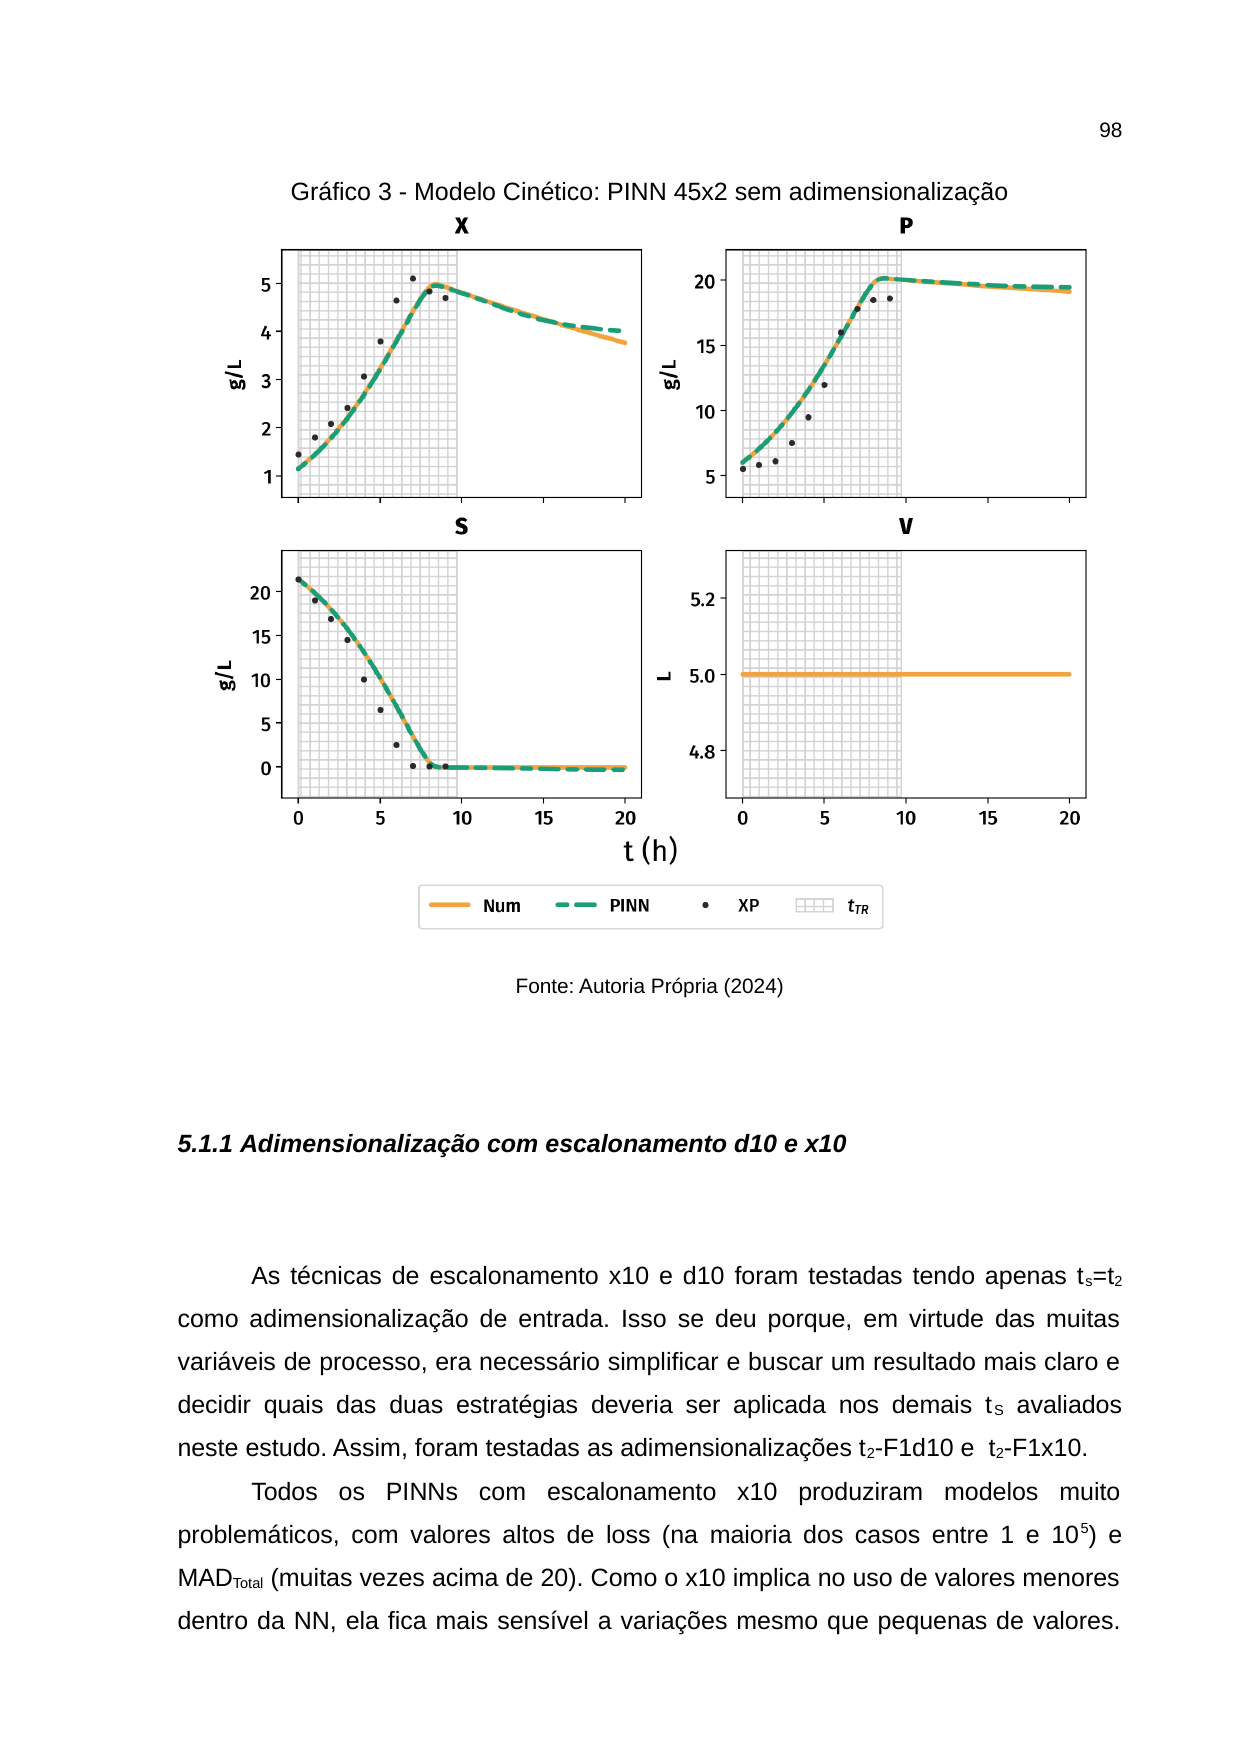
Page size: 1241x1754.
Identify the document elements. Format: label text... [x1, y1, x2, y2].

text As técnicas de escalonamento x10 e d10 foram testadas tendo apenas ts=t2 como adimensionalização de entrada. Isso se deu porque, em virtude das muitas variáveis de processo, era necessário simplificar e buscar um resultado mais claro e decidir quais das duas estratégias deveria ser aplicada nos demais tS avaliados neste estudo. Assim, foram testadas as adimensionalizações t2-F1d10 e t2-F1x10. [177, 1261, 1122, 1462]
text Todos os PINNs com escalonamento x10 produziram modelos muito problemáticos, com valores altos de loss (na maioria dos casos entre 1 e 105) e MADTotal (muitas vezes acima de 20). Como o x10 implica no uso de valores menores dentro da NN, ela fica mais sensível a variações mesmo que pequenas de valores. [177, 1477, 1122, 1635]
text Fonte: Autoria Própria (2024) [177, 974, 1122, 998]
subtitle Adimensionalização com escalonamento d10 e x10 [177, 1129, 1122, 1158]
picture [177, 205, 1123, 945]
text Gráfico 3 - Modelo Cinético: PINN 45x2 sem adimensionalização [177, 177, 1122, 205]
